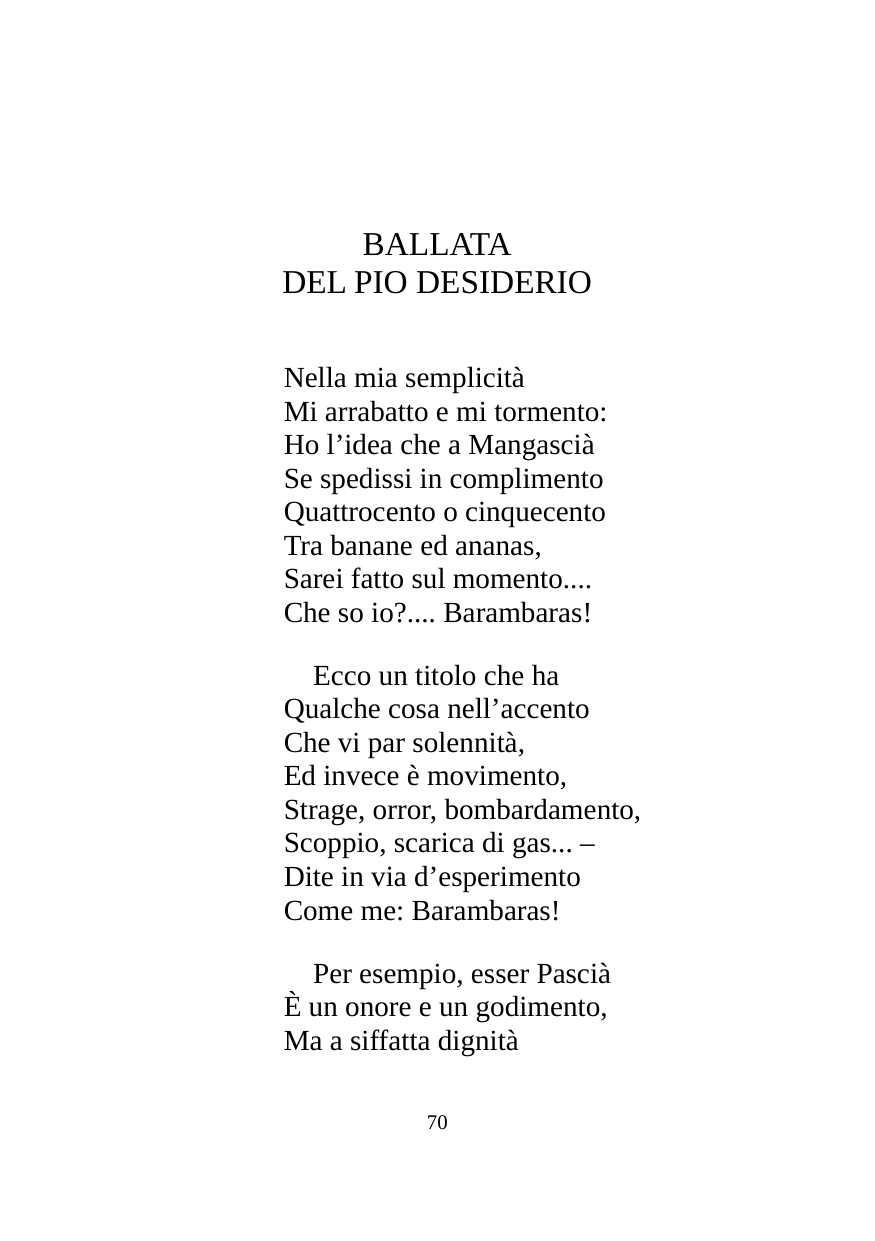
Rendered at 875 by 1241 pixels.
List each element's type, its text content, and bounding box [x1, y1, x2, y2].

text Scoppio, scarica di gas... – [283, 826, 768, 859]
text Che so io?.... Barambaras! [283, 595, 768, 628]
text Tra banane ed ananas, [283, 528, 768, 561]
text Mi arrabatto e mi tormento: [283, 394, 768, 427]
text Dite in via d’esperimento [283, 859, 768, 893]
text Sarei fatto sul momento.... [283, 561, 768, 595]
text Ma a siffatta dignità [283, 1023, 768, 1056]
text Che vi par solennità, [283, 725, 768, 758]
text È un onore e un godimento, [283, 989, 768, 1023]
text Nella mia semplicità [283, 360, 768, 394]
text Come me: Barambaras! [283, 893, 768, 926]
text Qualche cosa nell’accento [283, 691, 768, 725]
text Se spedissi in complimento [283, 461, 768, 494]
text Ed invece è movimento, [283, 758, 768, 792]
subtitle BALLATA DEL PIO DESIDERIO [106, 224, 768, 301]
text Quattrocento o cinquecento [283, 494, 768, 528]
text Per esempio, esser Pascià [283, 956, 768, 989]
text Ho l’idea che a Mangascià [283, 427, 768, 461]
text Strage, orror, bombardamento, [283, 792, 768, 826]
text Ecco un titolo che ha [283, 658, 768, 691]
